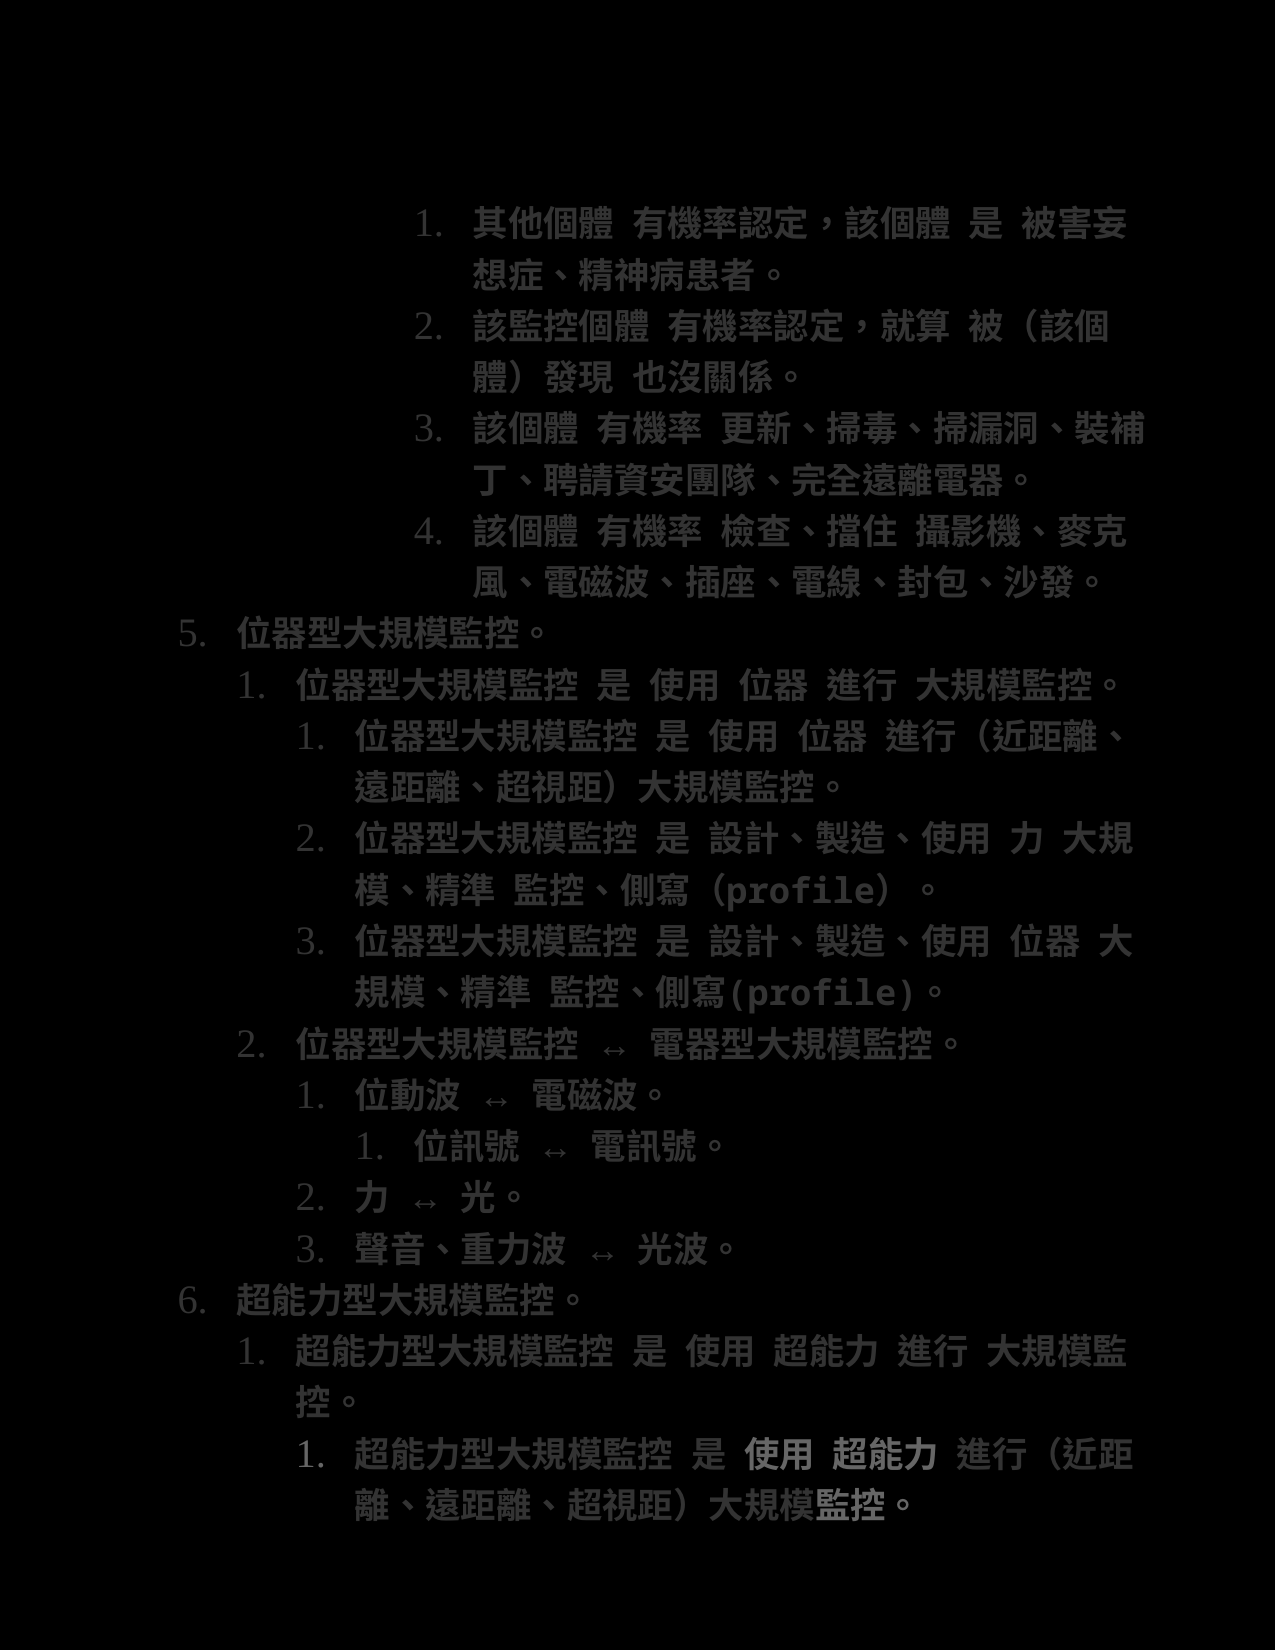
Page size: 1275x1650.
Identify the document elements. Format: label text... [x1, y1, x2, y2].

list 位器型大規模監控 是 使用 位器 進行 大規模監控。 [236, 657, 1157, 708]
list 力 ↔ 光。 [295, 1170, 1157, 1221]
list 其他個體 有機率認定，該個體 是 被害妄想症、精神病患者。 [413, 196, 1157, 298]
list 該監控個體 有機率認定，就算 被（該個體）發現 也沒關係。 [413, 298, 1157, 401]
list 位器型大規模監控 是 設計、製造、使用 位器 大規模、精準 監控、側寫(profile)。 [295, 913, 1157, 1016]
list 位器型大規模監控。 [177, 606, 1157, 657]
list 位訊號 ↔ 電訊號。 [354, 1118, 1157, 1170]
list 超能力型大規模監控。 [177, 1272, 1157, 1323]
list 位器型大規模監控 是 設計、製造、使用 力 大規模、精準 監控、側寫（profile）。 [295, 811, 1157, 913]
list 聲音、重力波 ↔ 光波。 [295, 1221, 1157, 1272]
list 超能力型大規模監控 是 使用 超能力 進行 大規模監控。 [236, 1323, 1157, 1426]
list 該個體 有機率 更新、掃毒、掃漏洞、裝補丁、聘請資安團隊、完全遠離電器。 [413, 401, 1157, 503]
list 位動波 ↔ 電磁波。 [295, 1067, 1157, 1118]
list 位器型大規模監控 是 使用 位器 進行（近距離、遠距離、超視距）大規模監控。 [295, 708, 1157, 811]
list 位器型大規模監控 ↔ 電器型大規模監控。 [236, 1016, 1157, 1067]
list 超能力型大規模監控 是 使用 超能力 進行（近距離、遠距離、超視距）大規模監控。 [295, 1426, 1157, 1528]
list 該個體 有機率 檢查、擋住 攝影機、麥克風、電磁波、插座、電線、封包、沙發。 [413, 503, 1157, 606]
